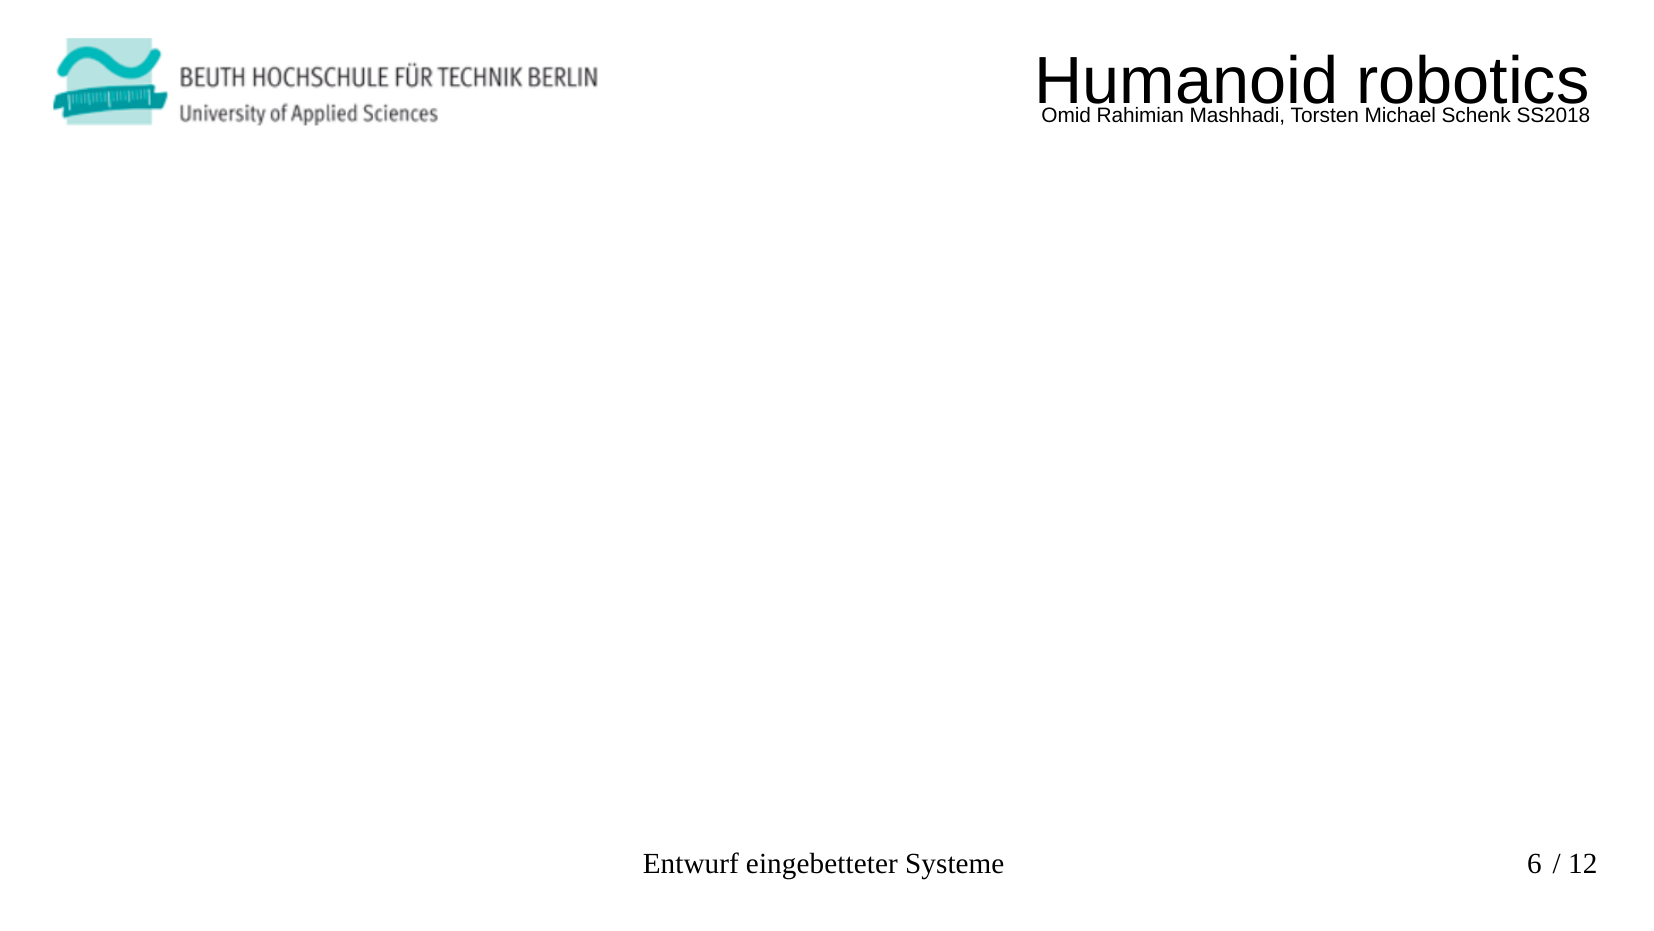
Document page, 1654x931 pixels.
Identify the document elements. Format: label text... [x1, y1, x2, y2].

title [82, 28, 1571, 201]
picture [15, 29, 661, 145]
text_box Omid Rahimian Mashhadi, Torsten Michael Schenk SS2018 [1026, 96, 1611, 151]
text_box / 12 [1530, 840, 1621, 882]
text_box Humanoid robotics [1020, 35, 1642, 113]
